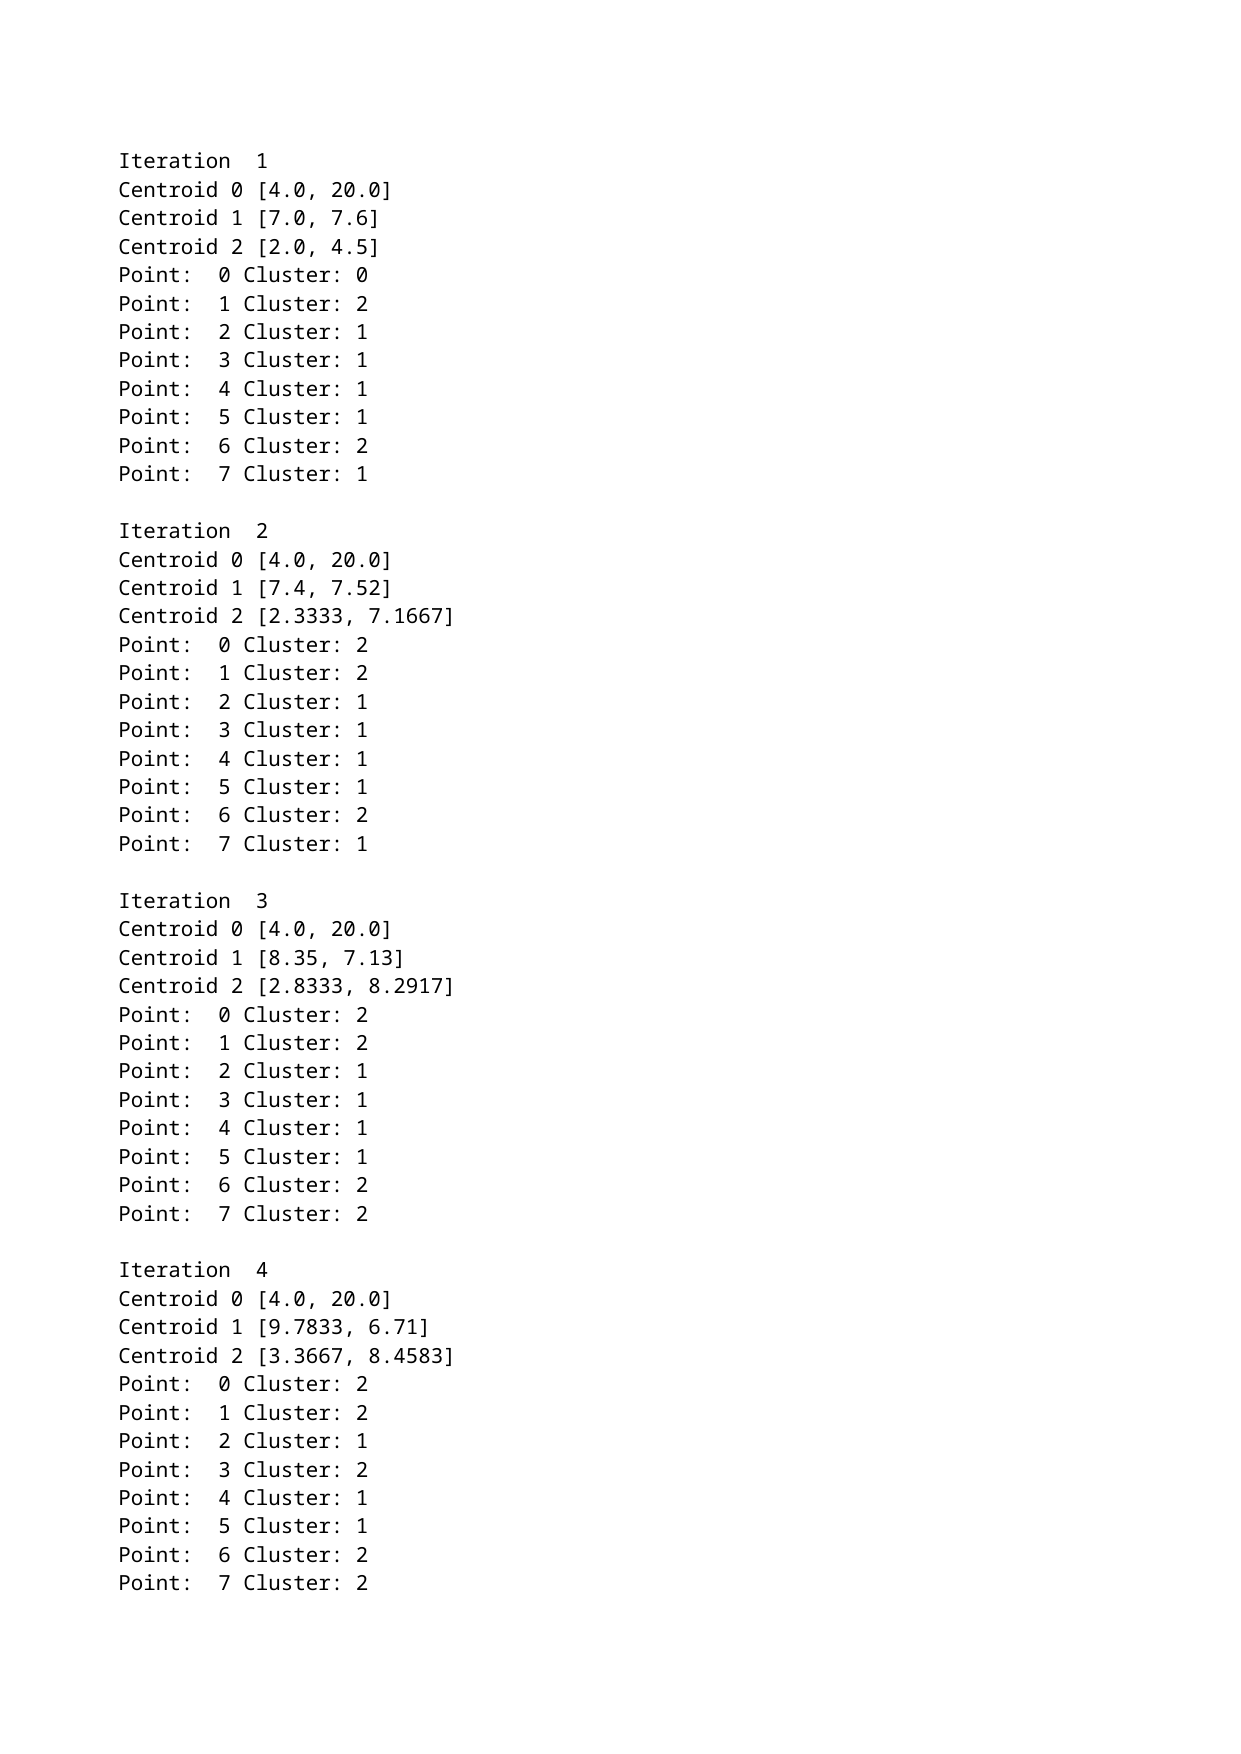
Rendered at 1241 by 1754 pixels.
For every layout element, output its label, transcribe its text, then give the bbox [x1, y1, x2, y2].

text Point: 5 Cluster: 1 [118, 1142, 1122, 1170]
text Point: 7 Cluster: 2 [118, 1568, 1122, 1597]
text Iteration 3 [118, 886, 1122, 914]
text Point: 1 Cluster: 2 [118, 658, 1122, 687]
text Centroid 2 [3.3667, 8.4583] [118, 1341, 1122, 1369]
text Centroid 1 [9.7833, 6.71] [118, 1312, 1122, 1341]
text Point: 5 Cluster: 1 [118, 402, 1122, 431]
text Point: 4 Cluster: 1 [118, 1483, 1122, 1512]
text Point: 0 Cluster: 2 [118, 630, 1122, 658]
text Point: 7 Cluster: 2 [118, 1199, 1122, 1227]
text Point: 5 Cluster: 1 [118, 1512, 1122, 1540]
text Point: 4 Cluster: 1 [118, 1113, 1122, 1142]
text Centroid 1 [7.4, 7.52] [118, 573, 1122, 602]
text Point: 6 Cluster: 2 [118, 1540, 1122, 1568]
text Iteration 4 [118, 1256, 1122, 1284]
text Point: 2 Cluster: 1 [118, 1426, 1122, 1455]
text Centroid 0 [4.0, 20.0] [118, 545, 1122, 573]
text Point: 0 Cluster: 2 [118, 1369, 1122, 1398]
text Iteration 2 [118, 516, 1122, 545]
text Point: 1 Cluster: 2 [118, 1398, 1122, 1426]
text Point: 3 Cluster: 1 [118, 1085, 1122, 1113]
text Point: 7 Cluster: 1 [118, 459, 1122, 488]
text Point: 6 Cluster: 2 [118, 431, 1122, 459]
text Point: 1 Cluster: 2 [118, 1028, 1122, 1057]
text Centroid 1 [8.35, 7.13] [118, 943, 1122, 971]
text Point: 6 Cluster: 2 [118, 1170, 1122, 1199]
text Point: 3 Cluster: 1 [118, 715, 1122, 744]
text Point: 1 Cluster: 2 [118, 289, 1122, 317]
text Centroid 1 [7.0, 7.6] [118, 203, 1122, 232]
text Point: 0 Cluster: 0 [118, 260, 1122, 289]
text Point: 2 Cluster: 1 [118, 687, 1122, 715]
text Centroid 2 [2.0, 4.5] [118, 232, 1122, 260]
text Point: 4 Cluster: 1 [118, 744, 1122, 772]
text Centroid 0 [4.0, 20.0] [118, 914, 1122, 943]
text Iteration 1 [118, 147, 1122, 175]
text Point: 3 Cluster: 2 [118, 1455, 1122, 1483]
text Point: 7 Cluster: 1 [118, 829, 1122, 857]
text Point: 0 Cluster: 2 [118, 1000, 1122, 1028]
text Centroid 0 [4.0, 20.0] [118, 1284, 1122, 1312]
text Centroid 2 [2.3333, 7.1667] [118, 602, 1122, 630]
text Point: 4 Cluster: 1 [118, 374, 1122, 402]
text Point: 3 Cluster: 1 [118, 346, 1122, 374]
text Point: 6 Cluster: 2 [118, 801, 1122, 829]
text Centroid 0 [4.0, 20.0] [118, 175, 1122, 203]
text Point: 2 Cluster: 1 [118, 317, 1122, 346]
text Point: 2 Cluster: 1 [118, 1057, 1122, 1085]
text Point: 5 Cluster: 1 [118, 772, 1122, 801]
text Centroid 2 [2.8333, 8.2917] [118, 971, 1122, 1000]
